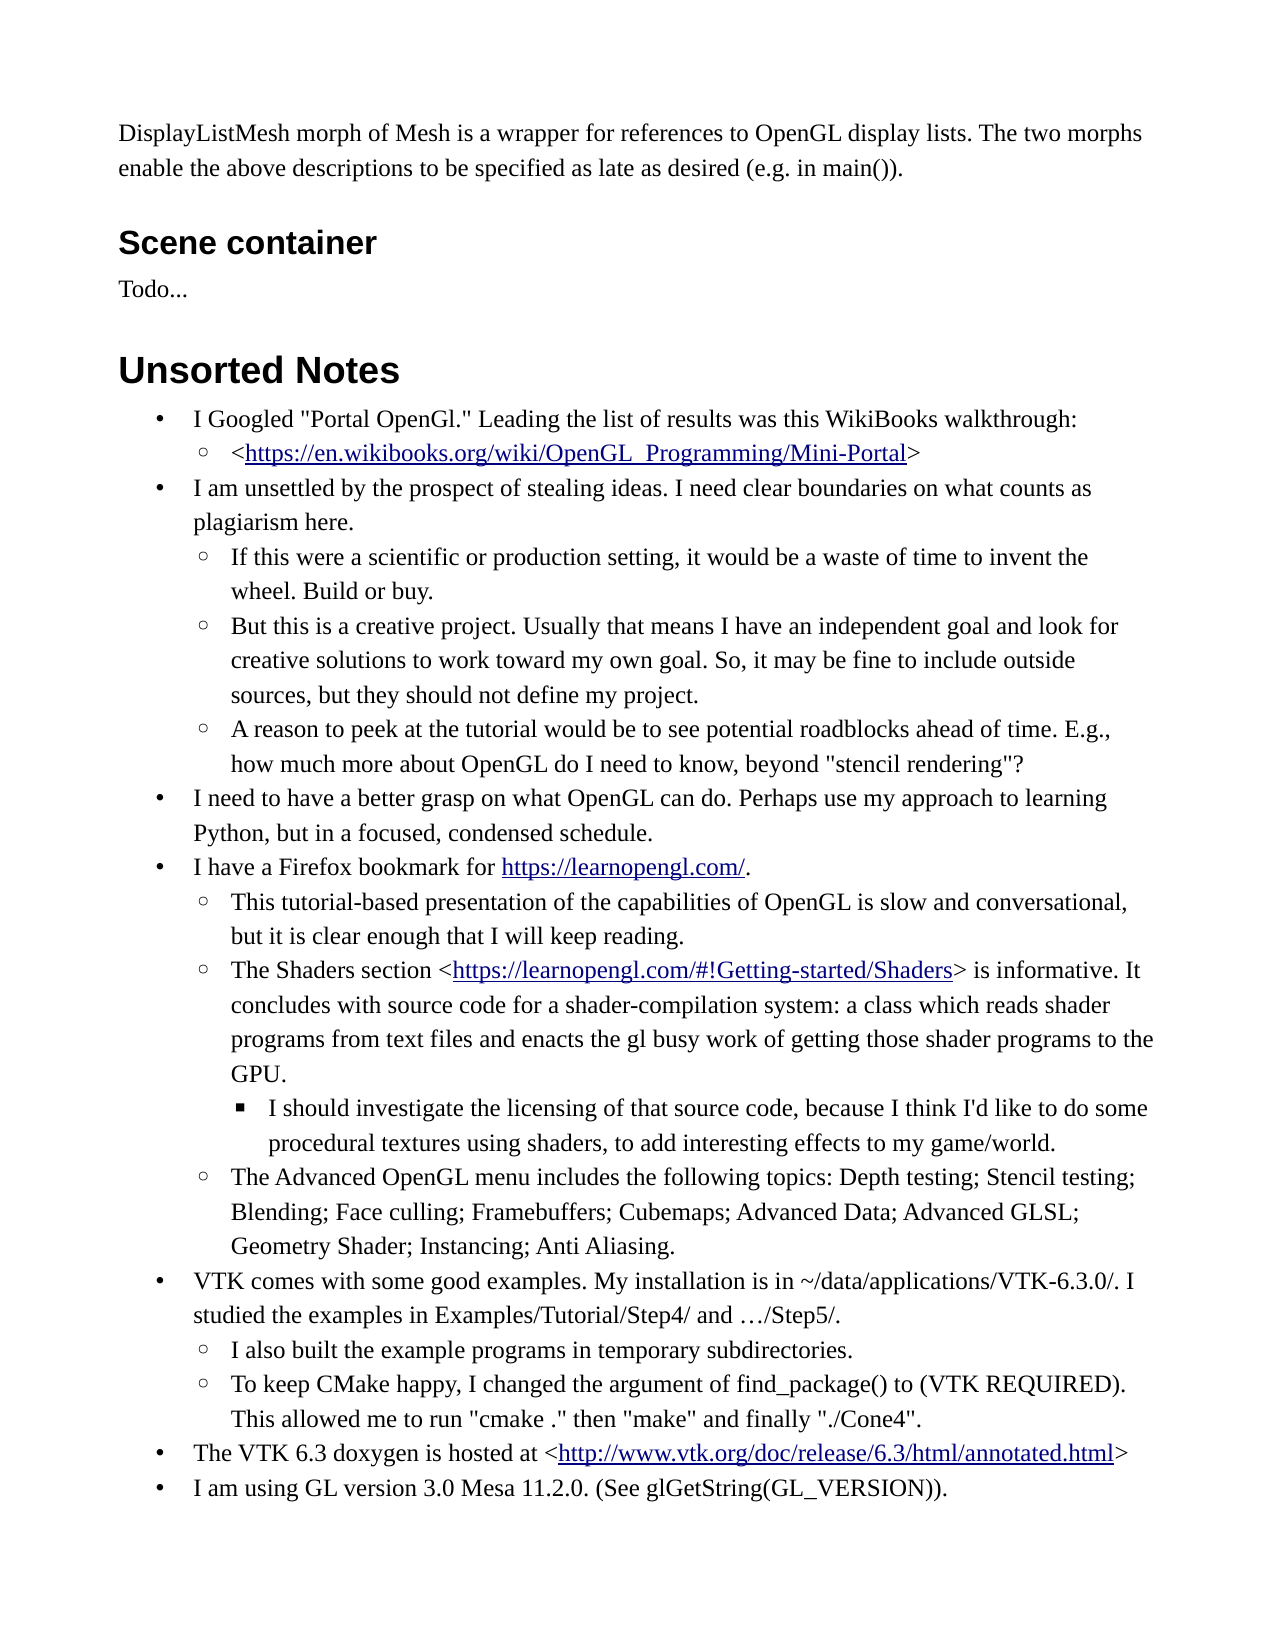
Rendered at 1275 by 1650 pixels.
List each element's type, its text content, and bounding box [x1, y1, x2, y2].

list The VTK 6.3 doxygen is hosted at <http://www.vtk.org/doc/release/6.3/html/annotated.html> [156, 1438, 1157, 1467]
list I also built the example programs in temporary subdirectories. [193, 1335, 1157, 1363]
list I should investigate the licensing of that source code, because I think I'd like to do some procedural textures using shaders, to add interesting effects to my game/world. [231, 1093, 1157, 1157]
list I am unsettled by the prospect of stealing ideas. I need clear boundaries on what counts as plagiarism here. [156, 473, 1157, 536]
text DisplayListMesh morph of Mesh is a wrapper for references to OpenGL display lists. The two morphs enable the above descriptions to be specified as late as desired (e.g. in main()). [118, 118, 1157, 181]
list I need to have a better grasp on what OpenGL can do. Perhaps use my approach to learning Python, but in a focused, condensed schedule. [156, 783, 1157, 846]
subtitle Scene container [118, 222, 1157, 261]
list To keep CMake happy, I changed the argument of find_package() to (VTK REQUIRED). This allowed me to run "cmake ." then "make" and finally "./Cone4". [193, 1369, 1157, 1432]
list I have a Firefox bookmark for https://learnopengl.com/. [156, 852, 1157, 881]
list I Googled "Portal OpenGl." Leading the list of results was this WikiBooks walkthrough: [156, 404, 1157, 433]
subtitle Unsorted Notes [118, 348, 1157, 391]
list The Advanced OpenGL menu includes the following topics: Depth testing; Stencil testing; Blending; Face culling; Framebuffers; Cubemaps; Advanced Data; Advanced GLSL; Geometry Shader; Instancing; Anti Aliasing. [193, 1162, 1157, 1260]
list A reason to peek at the tutorial would be to see potential roadblocks ahead of time. E.g., how much more about OpenGL do I need to know, beyond "stencil rendering"? [193, 714, 1157, 777]
list But this is a creative project. Usually that means I have an independent goal and look for creative solutions to work toward my own goal. So, it may be fine to include outside sources, but they should not define my project. [193, 611, 1157, 708]
text Todo... [118, 274, 1157, 302]
list I am using GL version 3.0 Mesa 11.2.0. (See glGetString(GL_VERSION)). [156, 1473, 1157, 1501]
list This tutorial-based presentation of the capabilities of OpenGL is slow and conversational, but it is clear enough that I will keep reading. [193, 887, 1157, 950]
list VTK comes with some good examples. My installation is in ~/data/applications/VTK-6.3.0/. I studied the examples in Examples/Tutorial/Step4/ and …/Step5/. [156, 1266, 1157, 1329]
list <https://en.wikibooks.org/wiki/OpenGL_Programming/Mini-Portal> [193, 438, 1157, 467]
list If this were a scientific or production setting, it would be a waste of time to invent the wheel. Build or buy. [193, 542, 1157, 605]
list The Shaders section <https://learnopengl.com/#!Getting-started/Shaders> is informative. It concludes with source code for a shader-compilation system: a class which reads shader programs from text files and enacts the gl busy work of getting those shader programs to the GPU. [193, 956, 1157, 1088]
